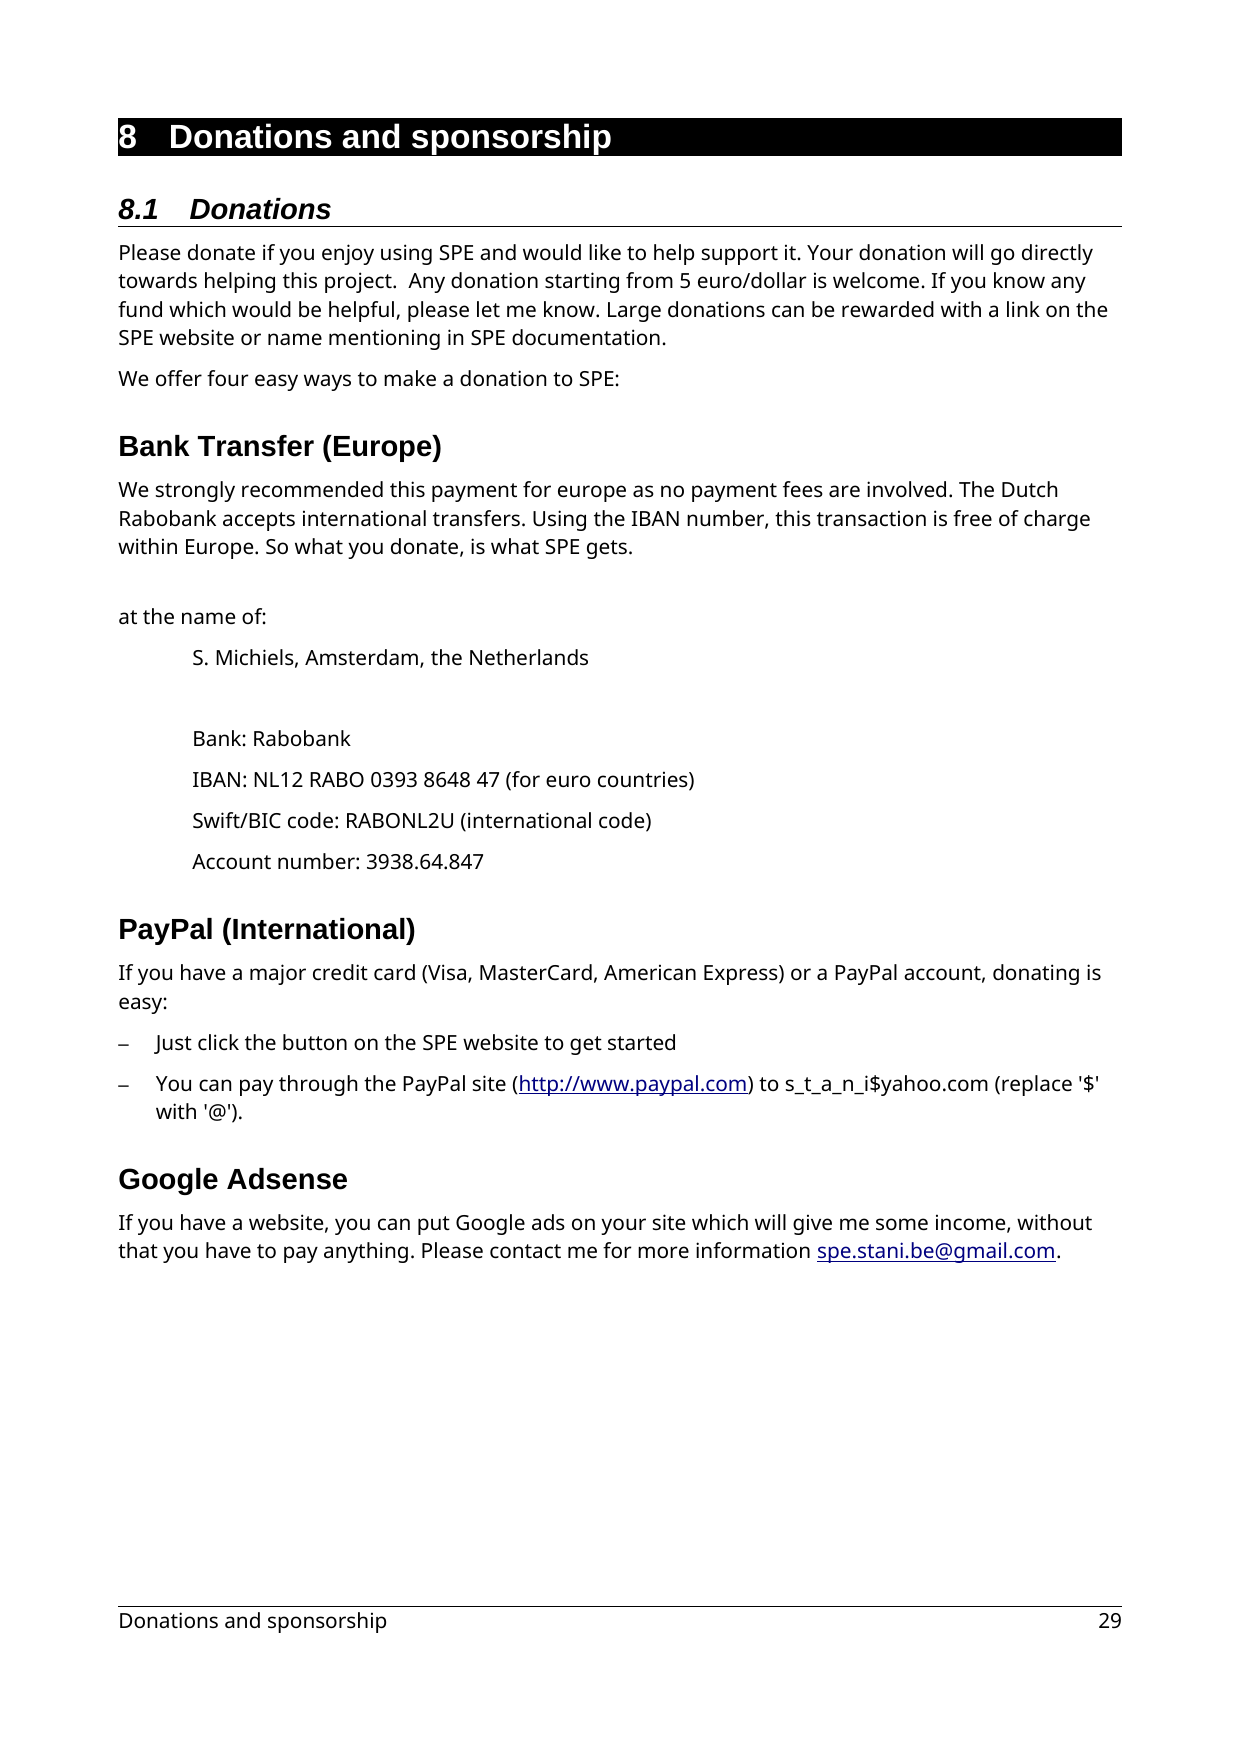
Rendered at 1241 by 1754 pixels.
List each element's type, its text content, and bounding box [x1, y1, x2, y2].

text Account number: 3938.64.847 [192, 847, 1122, 876]
subtitle Bank Transfer (Europe) [118, 430, 1122, 463]
text If you have a website, you can put Google ads on your site which will give me some income, without that you have to pay anything. Please contact me for more information spe.stani.be@gmail.com. [118, 1208, 1122, 1265]
text S. Michiels, Amsterdam, the Netherlands [192, 643, 1122, 671]
text We offer four easy ways to make a donation to SPE: [118, 364, 1122, 393]
text at the name of: [118, 602, 1122, 630]
list You can pay through the PayPal site (http://www.paypal.com) to s_t_a_n_i$yahoo.com (replace '$' with '@'). [118, 1069, 1122, 1126]
text We strongly recommended this payment for europe as no payment fees are involved. The Dutch Rabobank accepts international transfers. Using the IBAN number, this transaction is free of charge within Europe. So what you donate, is what SPE gets. [118, 476, 1122, 561]
subtitle Donations and sponsorship [118, 118, 1122, 156]
text IBAN: NL12 RABO 0393 8648 47 (for euro countries) [192, 766, 1122, 794]
list Just click the button on the SPE website to get started [118, 1028, 1122, 1056]
subtitle Donations [118, 193, 1122, 226]
text Bank: Rabobank [192, 724, 1122, 753]
text If you have a major credit card (Visa, MasterCard, American Express) or a PayPal account, donating is easy: [118, 958, 1122, 1015]
subtitle PayPal (International) [118, 913, 1122, 946]
subtitle Google Adsense [118, 1163, 1122, 1196]
text Please donate if you enjoy using SPE and would like to help support it. Your donation will go directly towards helping this project. Any donation starting from 5 euro/dollar is welcome. If you know any fund which would be helpful, please let me know. Large donations can be rewarded with a link on the SPE website or name mentioning in SPE documentation. [118, 238, 1122, 352]
text Swift/BIC code: RABONL2U (international code) [192, 806, 1122, 835]
